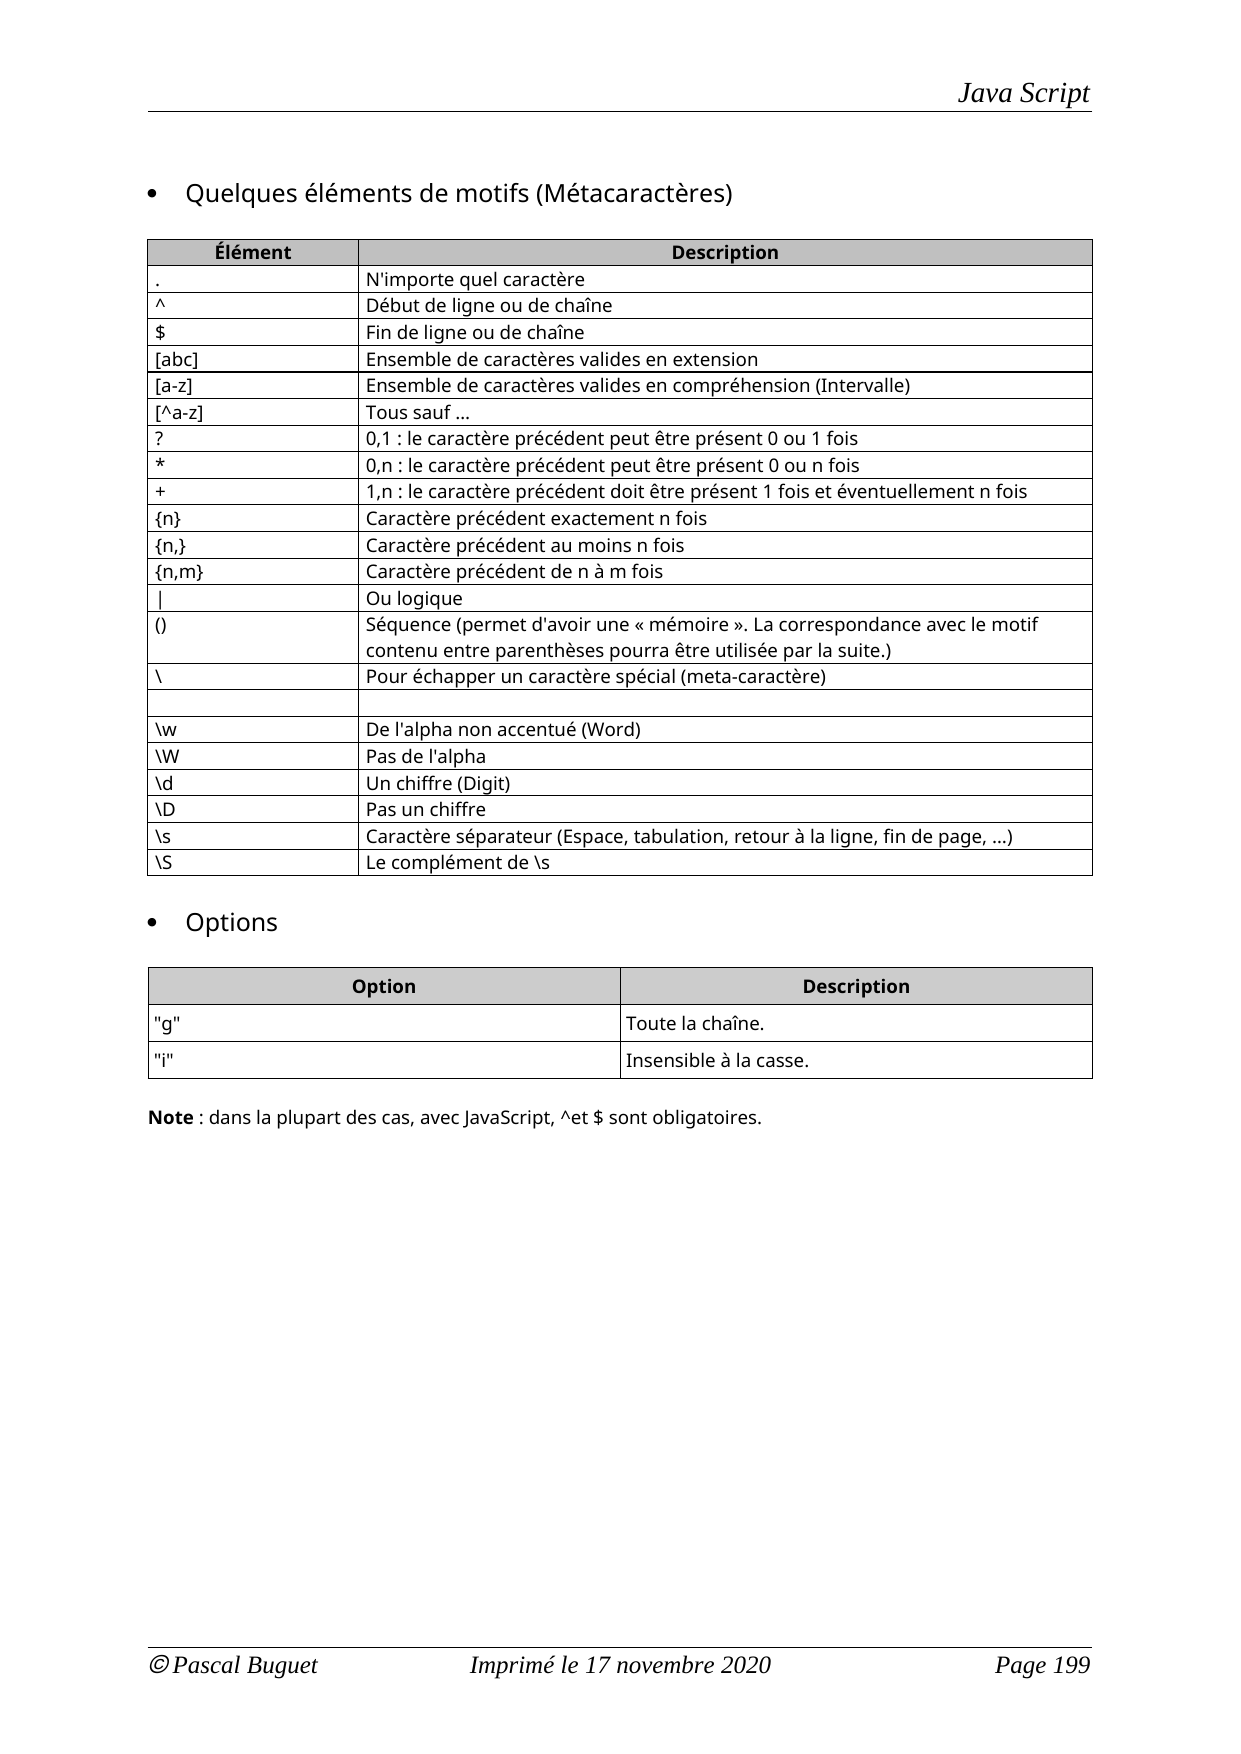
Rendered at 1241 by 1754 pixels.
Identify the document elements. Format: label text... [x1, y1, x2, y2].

table_cell N'importe quel caractère [359, 266, 1092, 292]
table_cell Ou logique [359, 585, 1092, 611]
table_cell Pas de l'alpha [359, 743, 1092, 769]
table_cell \d [148, 770, 358, 795]
table_cell De l'alpha non accentué (Word) [359, 717, 1092, 742]
table_cell Le complément de \s [359, 850, 1092, 875]
table_cell [148, 690, 358, 716]
list Options [148, 904, 1092, 939]
table_cell Pas un chiffre [359, 796, 1092, 822]
table_cell Insensible à la casse. [621, 1042, 1092, 1078]
table_cell ^ [148, 293, 358, 318]
table_header Description [359, 240, 1092, 265]
table_cell Caractère séparateur (Espace, tabulation, retour à la ligne, fin de page, …) [359, 823, 1092, 848]
table_cell * [148, 452, 358, 478]
table_cell Ensemble de caractères valides en extension [359, 346, 1092, 371]
table_cell . [148, 266, 358, 292]
table_cell Fin de ligne ou de chaîne [359, 319, 1092, 345]
table_cell Caractère précédent exactement n fois [359, 505, 1092, 531]
table_header Option [149, 968, 620, 1004]
table_cell | [148, 585, 358, 611]
table_cell "g" [149, 1005, 620, 1041]
text Note : dans la plupart des cas, avec JavaScript, ^et $ sont obligatoires. [148, 1104, 1092, 1129]
table_cell + [148, 479, 358, 504]
table_header Élément [148, 240, 358, 265]
table_cell {n} [148, 505, 358, 531]
table_cell Séquence (permet d'avoir une « mémoire ». La correspondance avec le motif contenu entre parenthèses pourra être utilisée par la suite.) [359, 612, 1092, 663]
table_cell 0,n : le caractère précédent peut être présent 0 ou n fois [359, 452, 1092, 478]
list Quelques éléments de motifs (Métacaractères) [148, 176, 1092, 210]
table_cell {n,} [148, 532, 358, 557]
table_cell Caractère précédent au moins n fois [359, 532, 1092, 557]
table_cell [a-z] [148, 373, 358, 398]
table_cell Ensemble de caractères valides en compréhension (Intervalle) [359, 373, 1092, 398]
table_cell \s [148, 823, 358, 848]
table_cell Un chiffre (Digit) [359, 770, 1092, 795]
table_cell Pour échapper un caractère spécial (meta-caractère) [359, 664, 1092, 689]
table_cell 0,1 : le caractère précédent peut être présent 0 ou 1 fois [359, 426, 1092, 451]
table_cell () [148, 612, 358, 663]
table_cell [^a-z] [148, 399, 358, 424]
table_cell Tous sauf … [359, 399, 1092, 424]
table_cell ? [148, 426, 358, 451]
table_cell {n,m} [148, 559, 358, 584]
table_cell Caractère précédent de n à m fois [359, 559, 1092, 584]
table_cell [359, 690, 1092, 716]
table_cell Toute la chaîne. [621, 1005, 1092, 1041]
table_header Description [621, 968, 1092, 1004]
table_cell \S [148, 850, 358, 875]
table_cell \D [148, 796, 358, 822]
table_cell \ [148, 664, 358, 689]
table_cell Début de ligne ou de chaîne [359, 293, 1092, 318]
table_cell [abc] [148, 346, 358, 371]
table_cell \w [148, 717, 358, 742]
table_cell \W [148, 743, 358, 769]
table_cell $ [148, 319, 358, 345]
table_cell 1,n : le caractère précédent doit être présent 1 fois et éventuellement n fois [359, 479, 1092, 504]
table_cell "i" [149, 1042, 620, 1078]
